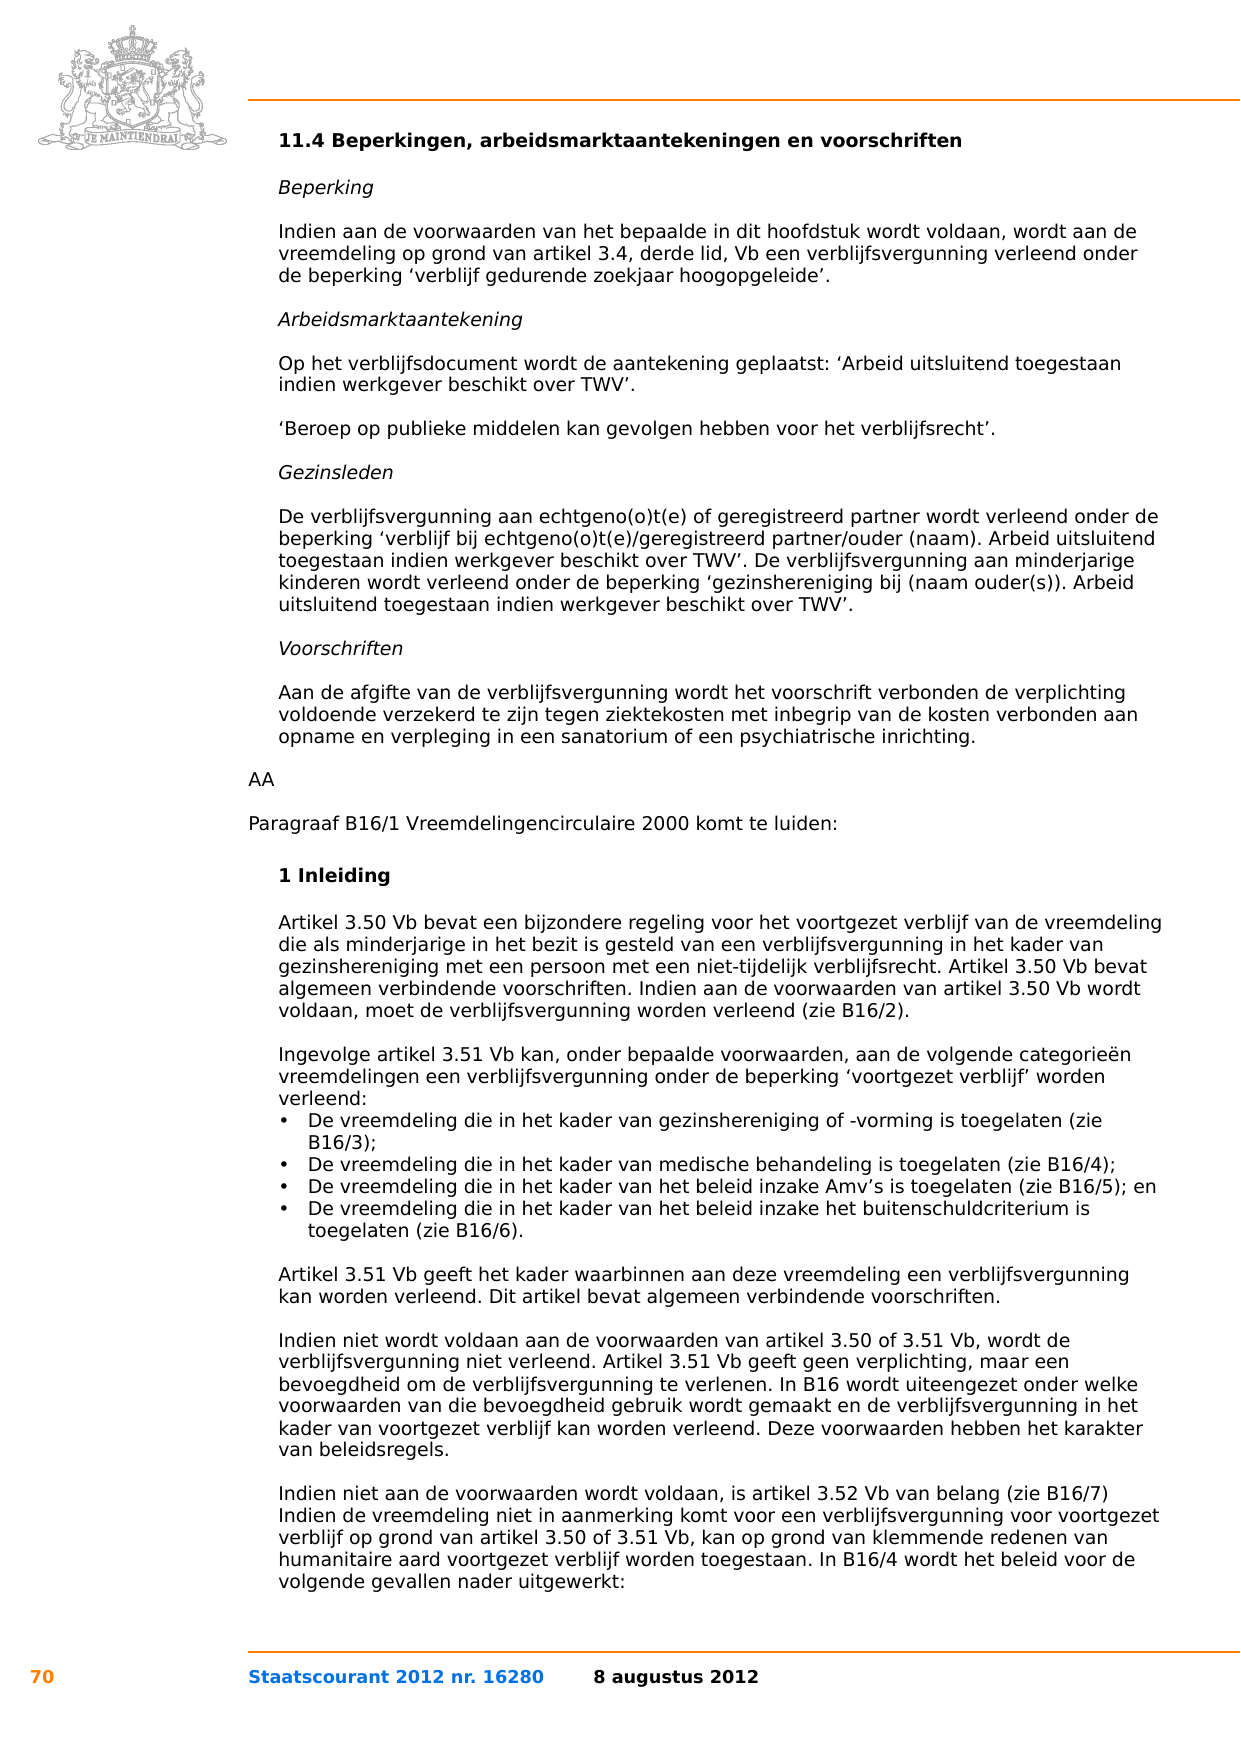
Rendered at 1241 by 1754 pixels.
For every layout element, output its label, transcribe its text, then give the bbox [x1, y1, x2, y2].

text Indien niet aan de voorwaarden wordt voldaan, is artikel 3.52 Vb van belang (zie B16/7) Indien de vreemdeling niet in aanmerking komt voor een verblijfsvergunning voor voortgezet verblijf op grond van artikel 3.50 of 3.51 Vb, kan op grond van klemmende redenen van humanitaire aard voortgezet verblijf worden toegestaan. In B16/4 wordt het beleid voor de volgende gevallen nader uitgewerkt: [278, 1483, 1163, 1593]
subtitle Arbeidsmarktaantekening [278, 308, 1163, 331]
text De verblijfsvergunning aan echtgeno(o)t(e) of geregistreerd partner wordt verleend onder de beperking ‘verblijf bij echtgeno(o)t(e)/geregistreerd partner/ouder (naam). Arbeid uitsluitend toegestaan indien werkgever beschikt over TWV’. De verblijfsvergunning aan minderjarige kinderen wordt verleend onder de beperking ‘gezinshereniging bij (naam ouder(s)). Arbeid uitsluitend toegestaan indien werkgever beschikt over TWV’. [278, 506, 1163, 616]
text Artikel 3.50 Vb bevat een bijzondere regeling voor het voortgezet verblijf van de vreemdeling die als minderjarige in het bezit is gesteld van een verblijfsvergunning in het kader van gezinshereniging met een persoon met een niet-tijdelijk verblijfsrecht. Artikel 3.50 Vb bevat algemeen verbindende voorschriften. Indien aan de voorwaarden van artikel 3.50 Vb wordt voldaan, moet de verblijfsvergunning worden verleend (zie B16/2). [278, 912, 1163, 1022]
picture [38, 25, 227, 150]
text • De vreemdeling die in het kader van medische behandeling is toegelaten (zie B16/4); [278, 1154, 1163, 1176]
text • De vreemdeling die in het kader van het beleid inzake het buitenschuldcriterium is toegelaten (zie B16/6). [278, 1198, 1163, 1242]
subtitle Beperking [278, 177, 1163, 199]
subtitle Gezinsleden [278, 462, 1163, 484]
text Indien aan de voorwaarden van het bepaalde in dit hoofdstuk wordt voldaan, wordt aan de vreemdeling op grond van artikel 3.4, derde lid, Vb een verblijfsvergunning verleend onder de beperking ‘verblijf gedurende zoekjaar hoogopgeleide’. [278, 221, 1163, 287]
text • De vreemdeling die in het kader van gezinshereniging of -vorming is toegelaten (zie B16/3); [278, 1110, 1163, 1154]
text Indien niet wordt voldaan aan de voorwaarden van artikel 3.50 of 3.51 Vb, wordt de verblijfsvergunning niet verleend. Artikel 3.51 Vb geeft geen verplichting, maar een bevoegdheid om de verblijfsvergunning te verlenen. In B16 wordt uiteengezet onder welke voorwaarden van die bevoegdheid gebruik wordt gemaakt en de verblijfsvergunning in het kader van voortgezet verblijf kan worden verleend. Deze voorwaarden hebben het karakter van beleidsregels. [278, 1329, 1163, 1461]
subtitle 1 Inleiding [278, 865, 1163, 887]
text ‘Beroep op publieke middelen kan gevolgen hebben voor het verblijfsrecht’. [278, 418, 1163, 440]
text Paragraaf B16/1 Vreemdelingencirculaire 2000 komt te luiden: [248, 813, 1163, 835]
text Aan de afgifte van de verblijfsvergunning wordt het voorschrift verbonden de verplichting voldoende verzekerd te zijn tegen ziektekosten met inbegrip van de kosten verbonden aan opname en verpleging in een sanatorium of een psychiatrische inrichting. [278, 682, 1163, 747]
text • De vreemdeling die in het kader van het beleid inzake Amv’s is toegelaten (zie B16/5); en [278, 1176, 1163, 1198]
text Ingevolge artikel 3.51 Vb kan, onder bepaalde voorwaarden, aan de volgende categorieën vreemdelingen een verblijfsvergunning onder de beperking ‘voortgezet verblijf’ worden verleend: [278, 1044, 1163, 1110]
text Op het verblijfsdocument wordt de aantekening geplaatst: ‘Arbeid uitsluitend toegestaan indien werkgever beschikt over TWV’. [278, 352, 1163, 396]
text AA [248, 769, 1163, 791]
text Artikel 3.51 Vb geeft het kader waarbinnen aan deze vreemdeling een verblijfsvergunning kan worden verleend. Dit artikel bevat algemeen verbindende voorschriften. [278, 1264, 1163, 1308]
subtitle 11.4 Beperkingen, arbeidsmarktaantekeningen en voorschriften [278, 130, 1163, 152]
subtitle Voorschriften [278, 638, 1163, 660]
